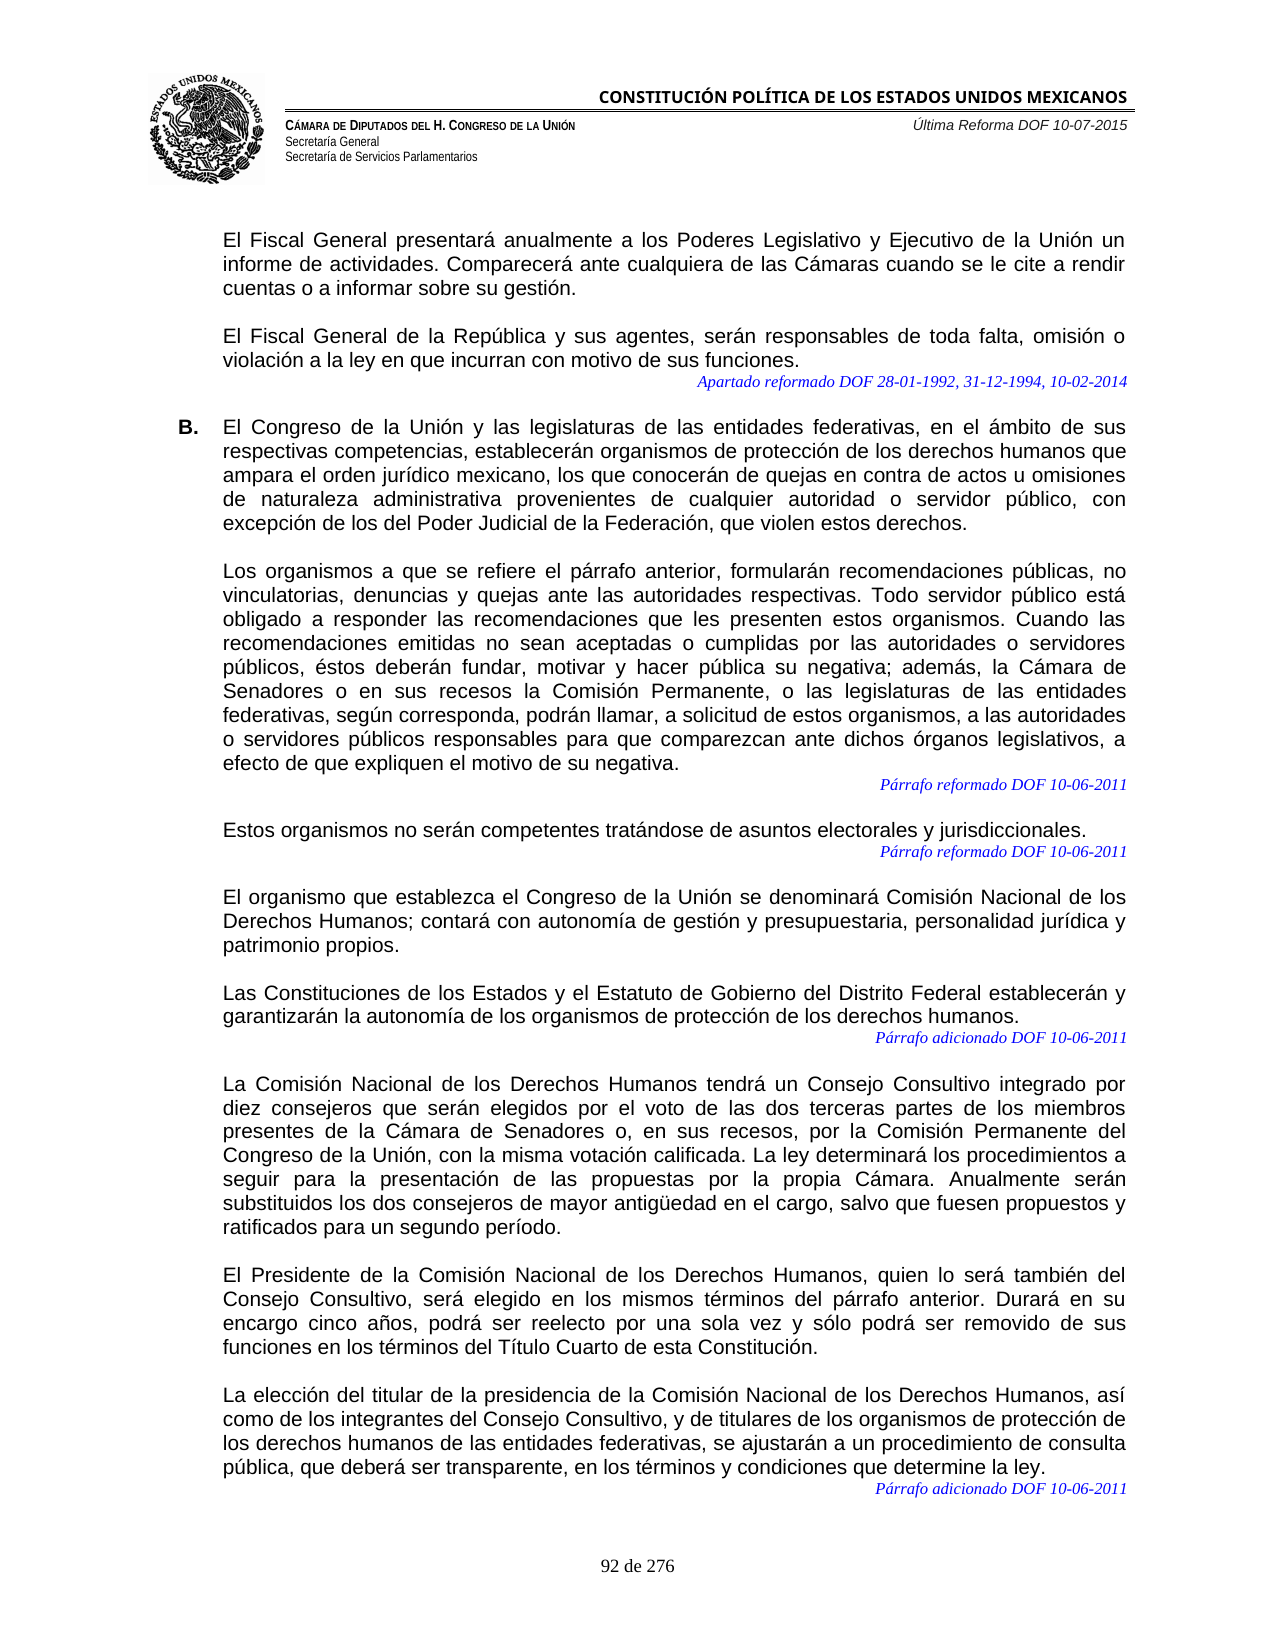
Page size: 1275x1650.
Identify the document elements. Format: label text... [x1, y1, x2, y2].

text Estos organismos no serán competentes tratándose de asuntos electorales y jurisdiccionales. [223, 817, 1127, 841]
text Apartado reformado DOF 28-01-1992, 31-12-1994, 10-02-2014 [148, 372, 1127, 391]
text Párrafo adicionado DOF 10-06-2011 [178, 1479, 1127, 1498]
text El Fiscal General de la República y sus agentes, serán responsables de toda falta, omisión o violación a la ley en que incurran con motivo de sus funciones. [223, 324, 1127, 372]
text Párrafo reformado DOF 10-06-2011 [178, 774, 1127, 793]
text El organismo que establezca el Congreso de la Unión se denominará Comisión Nacional de los Derechos Humanos; contará con autonomía de gestión y presupuestaria, personalidad jurídica y patrimonio propios. [223, 884, 1127, 956]
text El Presidente de la Comisión Nacional de los Derechos Humanos, quien lo será también del Consejo Consultivo, será elegido en los mismos términos del párrafo anterior. Durará en su encargo cinco años, podrá ser reelecto por una sola vez y sólo podrá ser removido de sus funciones en los términos del Título Cuarto de esta Constitución. [223, 1263, 1127, 1359]
text La elección del titular de la presidencia de la Comisión Nacional de los Derechos Humanos, así como de los integrantes del Consejo Consultivo, y de titulares de los organismos de protección de los derechos humanos de las entidades federativas, se ajustarán a un procedimiento de consulta pública, que deberá ser transparente, en los términos y condiciones que determine la ley. [223, 1383, 1127, 1479]
text Los organismos a que se refiere el párrafo anterior, formularán recomendaciones públicas, no vinculatorias, denuncias y quejas ante las autoridades respectivas. Todo servidor público está obligado a responder las recomendaciones que les presenten estos organismos. Cuando las recomendaciones emitidas no sean aceptadas o cumplidas por las autoridades o servidores públicos, éstos deberán fundar, motivar y hacer pública su negativa; además, la Cámara de Senadores o en sus recesos la Comisión Permanente, o las legislaturas de las entidades federativas, según corresponda, podrán llamar, a solicitud de estos organismos, a las autoridades o servidores públicos responsables para que comparezcan ante dichos órganos legislativos, a efecto de que expliquen el motivo de su negativa. [223, 559, 1127, 774]
text Las Constituciones de los Estados y el Estatuto de Gobierno del Distrito Federal establecerán y garantizarán la autonomía de los organismos de protección de los derechos humanos. [223, 980, 1127, 1028]
text B. El Congreso de la Unión y las legislaturas de las entidades federativas, en el ámbito de sus respectivas competencias, establecerán organismos de protección de los derechos humanos que ampara el orden jurídico mexicano, los que conocerán de quejas en contra de actos u omisiones de naturaleza administrativa provenientes de cualquier autoridad o servidor público, con excepción de los del Poder Judicial de la Federación, que violen estos derechos. [178, 415, 1127, 535]
text Párrafo reformado DOF 10-06-2011 [178, 841, 1127, 861]
text La Comisión Nacional de los Derechos Humanos tendrá un Consejo Consultivo integrado por diez consejeros que serán elegidos por el voto de las dos terceras partes de los miembros presentes de la Cámara de Senadores o, en sus recesos, por la Comisión Permanente del Congreso de la Unión, con la misma votación calificada. La ley determinará los procedimientos a seguir para la presentación de las propuestas por la propia Cámara. Anualmente serán substituidos los dos consejeros de mayor antigüedad en el cargo, salvo que fuesen propuestos y ratificados para un segundo período. [223, 1071, 1127, 1239]
text El Fiscal General presentará anualmente a los Poderes Legislativo y Ejecutivo de la Unión un informe de actividades. Comparecerá ante cualquiera de las Cámaras cuando se le cite a rendir cuentas o a informar sobre su gestión. [223, 228, 1127, 300]
text Párrafo adicionado DOF 10-06-2011 [178, 1028, 1127, 1047]
